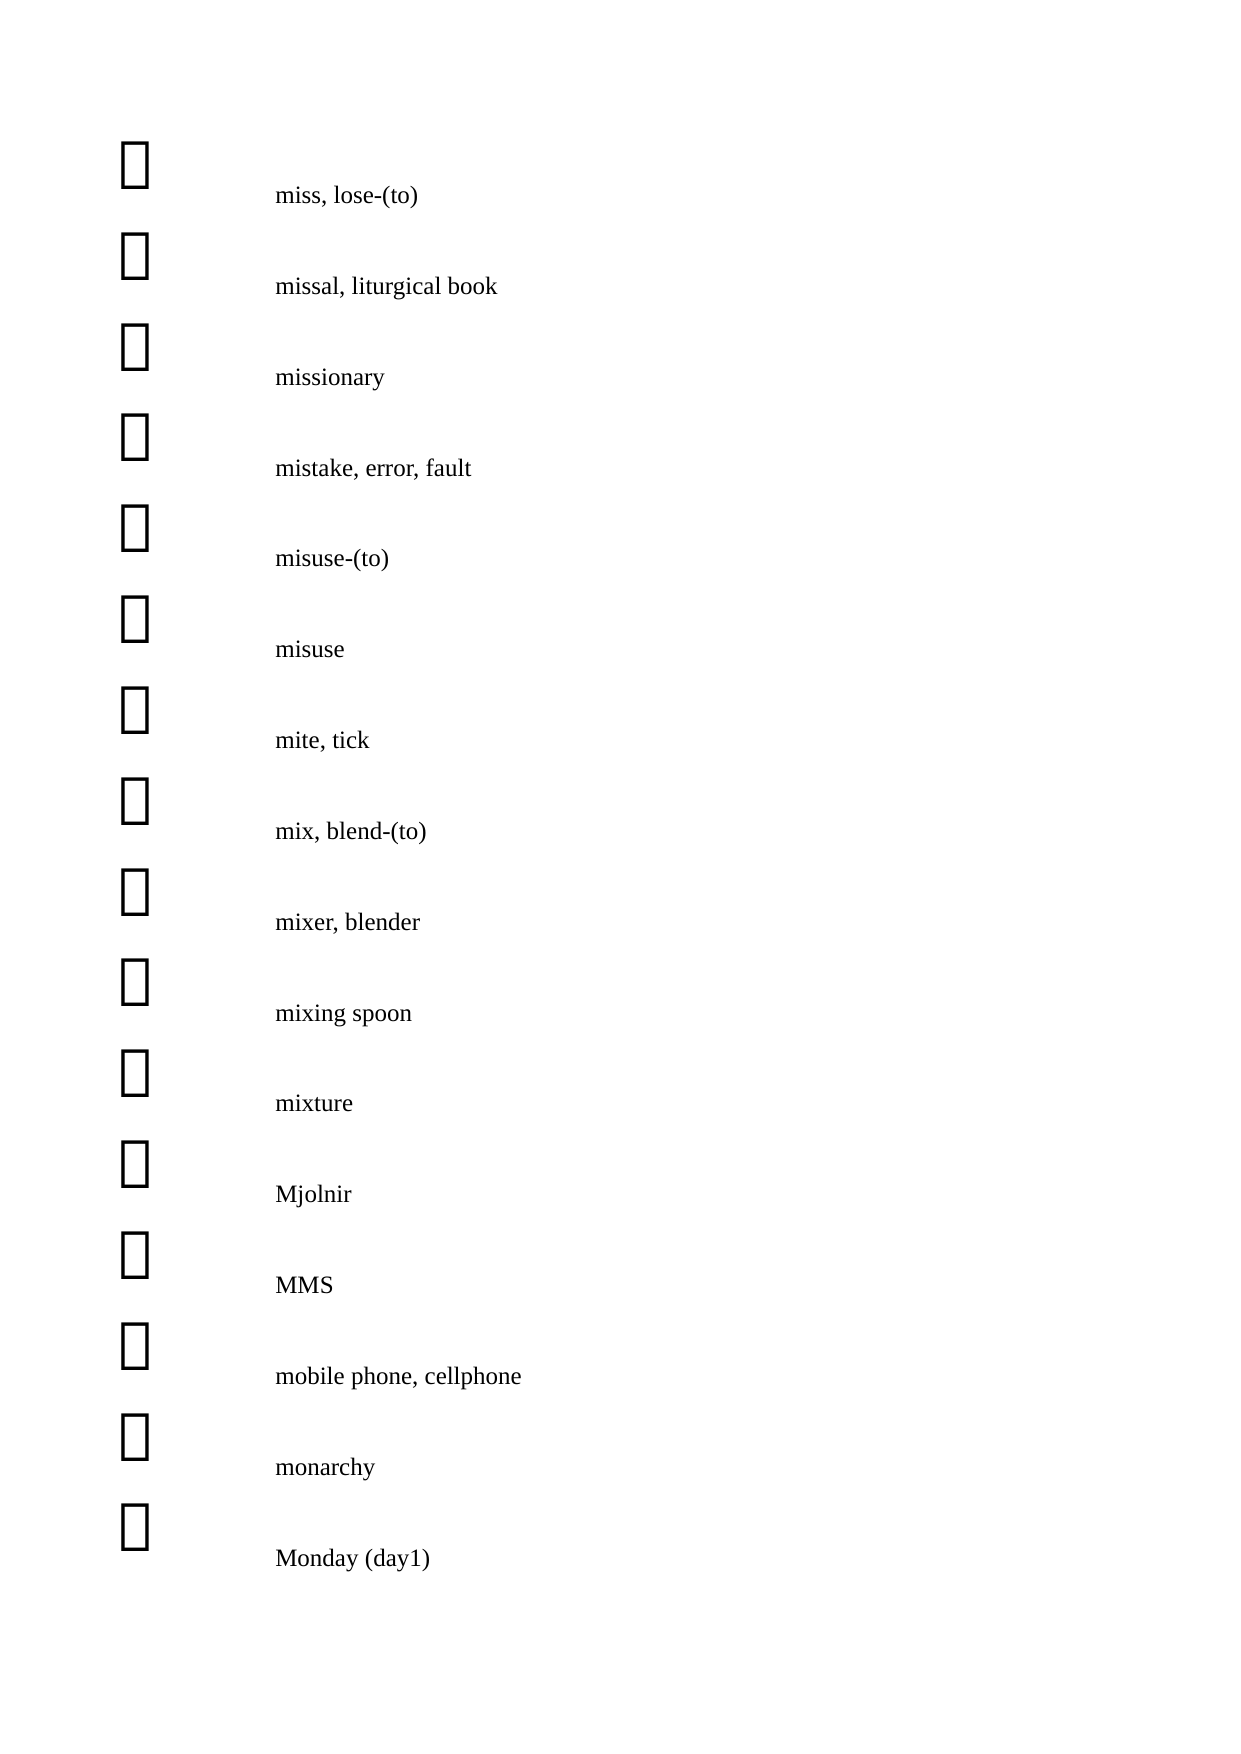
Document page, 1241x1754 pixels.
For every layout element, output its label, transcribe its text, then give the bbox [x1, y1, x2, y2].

table_cell miss, lose-(to) [275, 118, 949, 209]
table_cell  [115, 481, 275, 572]
table_cell mixer, blender [275, 845, 949, 936]
table_cell misuse-(to) [275, 481, 949, 572]
table_cell  [115, 118, 275, 209]
table_cell Monday (day1) [275, 1481, 949, 1571]
table_cell MMS [275, 1208, 949, 1299]
table_cell Mjolnir [275, 1117, 949, 1208]
table_cell misuse [275, 572, 949, 663]
table_cell  [115, 754, 275, 845]
table_cell monarchy [275, 1390, 949, 1481]
table_cell missal, liturgical book [275, 209, 949, 300]
table_cell  [115, 209, 275, 300]
table_cell  [115, 572, 275, 663]
table_cell  [115, 1026, 275, 1117]
table_cell  [115, 845, 275, 936]
table_cell mobile phone, cellphone [275, 1299, 949, 1390]
table_cell  [115, 663, 275, 754]
table_cell mistake, error, fault [275, 391, 949, 481]
table_cell mixing spoon [275, 936, 949, 1026]
table_cell  [115, 1299, 275, 1390]
table_cell  [115, 300, 275, 391]
table_cell  [115, 1390, 275, 1481]
table_cell  [115, 1208, 275, 1299]
table_cell mixture [275, 1026, 949, 1117]
table_cell  [115, 1117, 275, 1208]
table_cell mite, tick [275, 663, 949, 754]
table_cell  [115, 1481, 275, 1571]
table_cell  [115, 936, 275, 1026]
table_cell mix, blend-(to) [275, 754, 949, 845]
table_cell  [115, 391, 275, 481]
table_cell missionary [275, 300, 949, 391]
